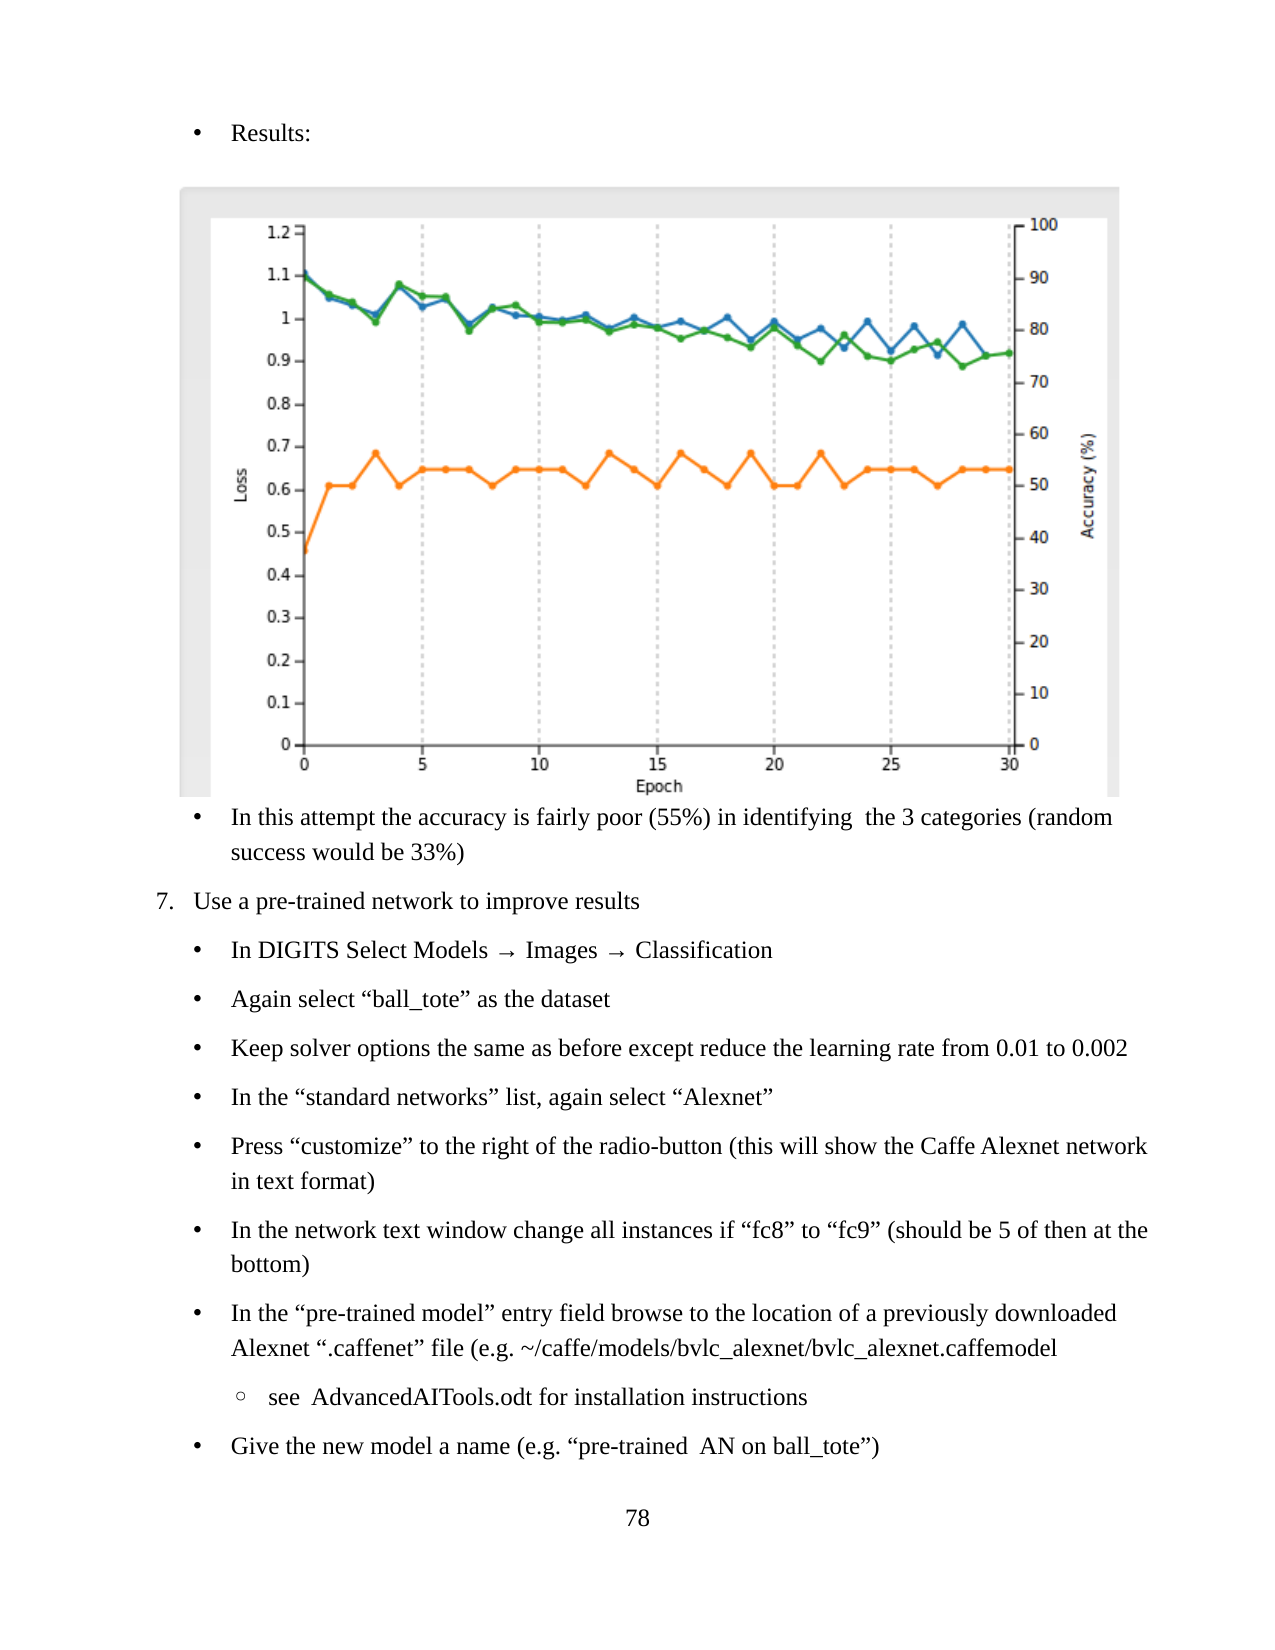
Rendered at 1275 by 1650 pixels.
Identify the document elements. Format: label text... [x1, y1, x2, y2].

list see AdvancedAITools.odt for installation instructions [231, 1382, 1157, 1411]
list Press “customize” to the right of the radio-button (this will show the Caffe Alexnet network in text format) [193, 1131, 1157, 1194]
list In the “pre-trained model” entry field browse to the location of a previously downloaded Alexnet “.caffenet” file (e.g. ~/caffe/models/bvlc_alexnet/bvlc_alexnet.caffemodel [193, 1298, 1157, 1362]
list Use a pre-trained network to improve results [156, 886, 1157, 915]
list Give the new model a name (e.g. “pre-trained AN on ball_tote”) [193, 1431, 1157, 1460]
list In this attempt the accuracy is fairly poor (55%) in identifying the 3 categories (random success would be 33%) [193, 797, 1157, 866]
picture [155, 167, 1120, 797]
list Again select “ball_tote” as the dataset [193, 984, 1157, 1013]
list In DIGITS Select Models → Images → Classification [193, 935, 1157, 964]
list Results: [193, 118, 1157, 147]
list Keep solver options the same as before except reduce the learning rate from 0.01 to 0.002 [193, 1033, 1157, 1062]
list In the “standard networks” list, again select “Alexnet” [193, 1082, 1157, 1111]
list In the network text window change all instances if “fc8” to “fc9” (should be 5 of then at the bottom) [193, 1215, 1157, 1278]
